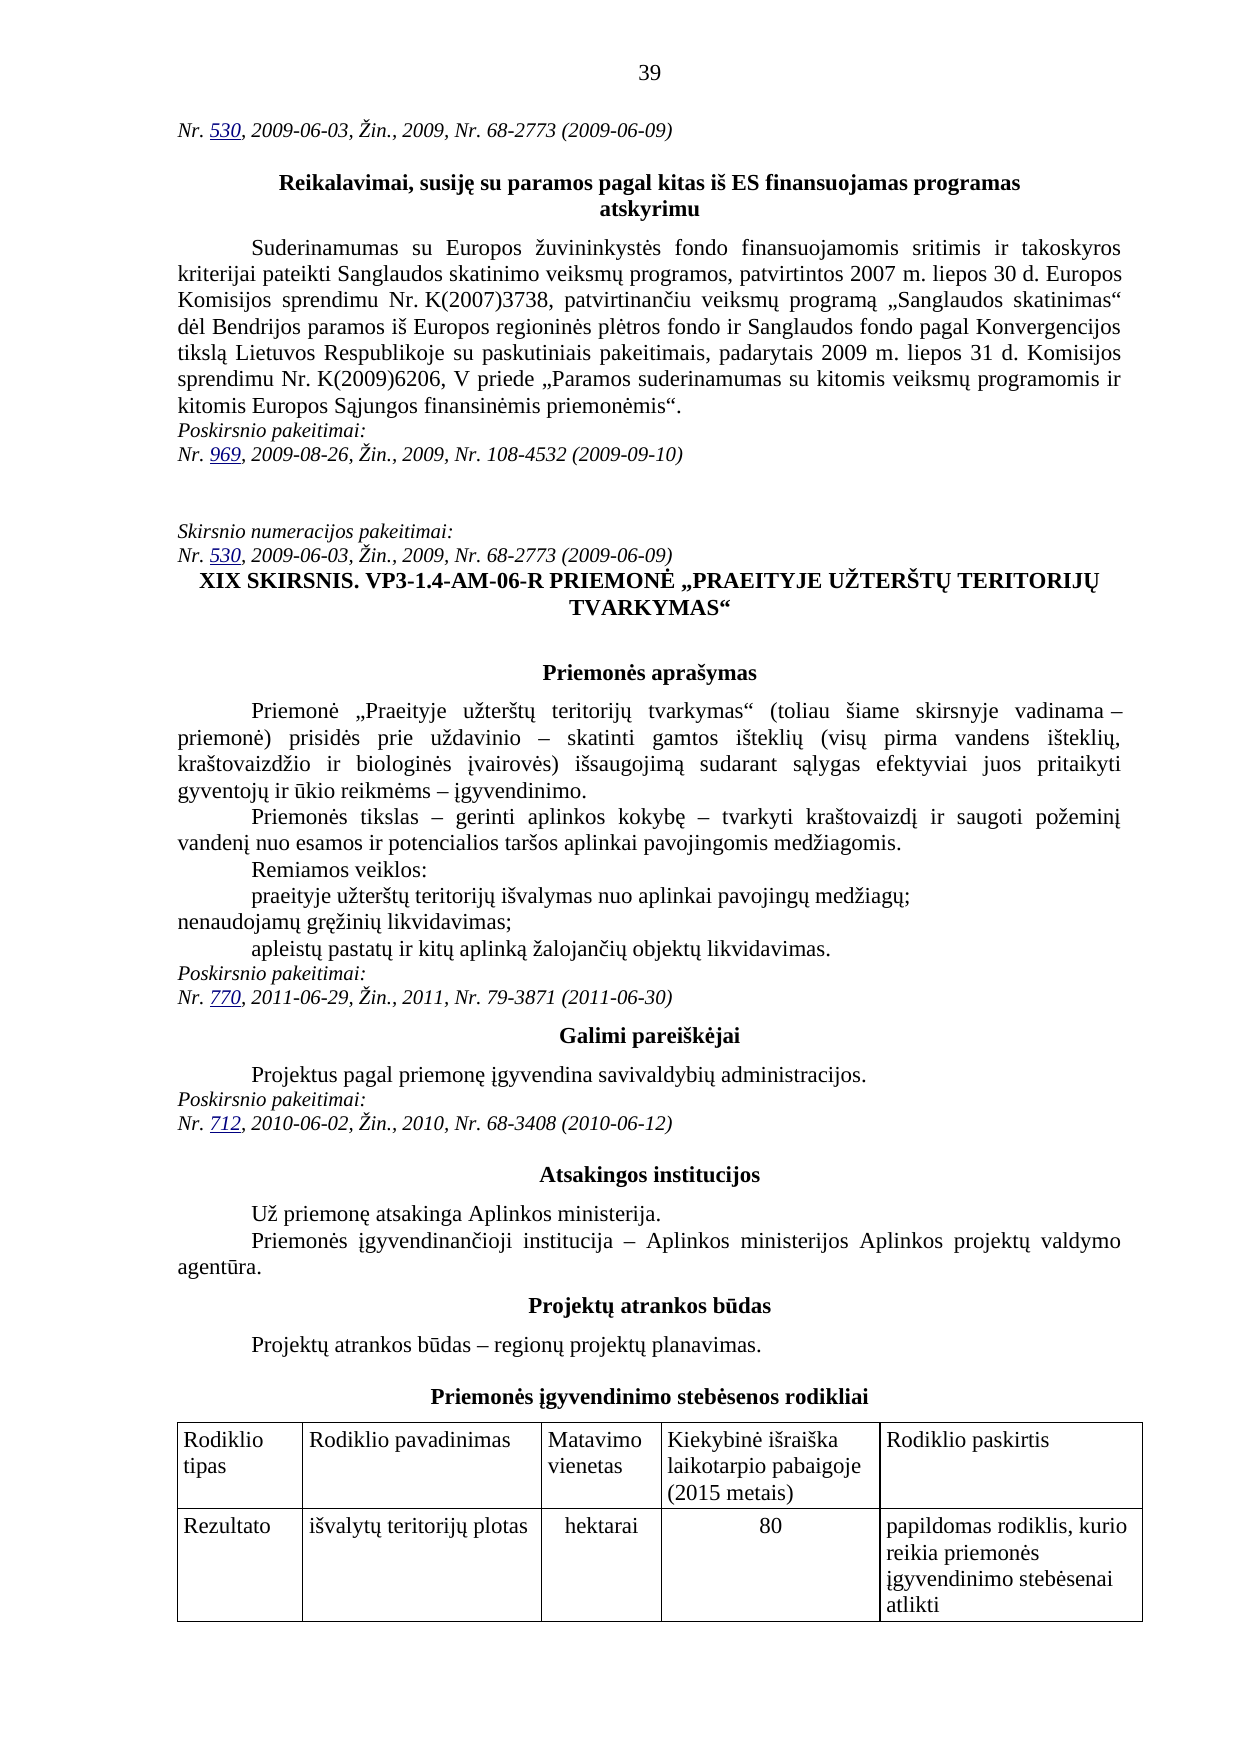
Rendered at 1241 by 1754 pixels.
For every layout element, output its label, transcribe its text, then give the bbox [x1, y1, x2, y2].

table_header Rodiklio paskirtis [881, 1423, 1142, 1508]
table_cell 80 [662, 1509, 879, 1621]
text Nr. 770, 2011-06-29, Žin., 2011, Nr. 79-3871 (2011-06-30) [177, 985, 1122, 1009]
text Priemonės įgyvendinimo stebėsenos rodikliai [177, 1383, 1122, 1410]
text Poskirsnio pakeitimai: [177, 418, 1122, 442]
table_header Rodiklio tipas [178, 1423, 302, 1508]
text Projektų atrankos būdas – regionų projektų planavimas. [177, 1331, 1122, 1357]
text Nr. 530, 2009-06-03, Žin., 2009, Nr. 68-2773 (2009-06-09) [177, 118, 1122, 142]
text Atsakingos institucijos [177, 1161, 1122, 1188]
text Priemonės tikslas – gerinti aplinkos kokybę – tvarkyti kraštovaizdį ir saugoti požeminį vandenį nuo esamos ir potencialios taršos aplinkai pavojingomis medžiagomis. [177, 803, 1122, 856]
table_cell išvalytų teri­to­rijų plotas [303, 1509, 541, 1621]
text Nr. 530, 2009-06-03, Žin., 2009, Nr. 68-2773 (2009-06-09) [177, 543, 1122, 567]
text apleistų pastatų ir kitų aplinką žalojančių objektų likvidavimas. [177, 935, 1122, 961]
table_cell papildomas rodiklis, kurio reikia prie­monės įgyvendinimo stebėsenai atlikti [881, 1509, 1142, 1621]
text Už priemonę atsakinga Aplinkos ministerija. [177, 1200, 1122, 1227]
table_cell Rezultato [178, 1509, 302, 1621]
text XIX SKIRSNIS. VP3-1.4-AM-06-R PRIEMONĖ „PRAEITYJE UŽTERŠTŲ TERITORIJŲ TVARKYMAS“ [177, 567, 1122, 620]
text Projektų atrankos būdas [177, 1292, 1122, 1318]
text Suderinamumas su Europos žuvininkystės fondo finansuojamomis sritimis ir takoskyros kriterijai pateikti Sanglaudos skatinimo veiksmų programos, patvirtintos 2007 m. liepos 30 d. Europos Komisijos sprendimu Nr. K(2007)3738, patvirtinančiu veiksmų programą „Sanglaudos skatinimas“ dėl Bendrijos paramos iš Europos regioninės plėtros fondo ir Sanglaudos fondo pagal Konvergencijos tikslą Lietuvos Respublikoje su paskutiniais pakeitimais, padarytais 2009 m. liepos 31 d. Komisijos sprendimu Nr. K(2009)6206, V priede „Paramos suderinamumas su kitomis veiksmų programomis ir kitomis Europos Sąjungos finansinėmis priemonėmis“. [177, 234, 1122, 418]
text Poskirsnio pakeitimai: [177, 961, 1122, 985]
text Remiamos veiklos: [177, 856, 1122, 882]
text Galimi pareiškėjai [177, 1022, 1122, 1048]
text Reikalavimai, susiję su paramos pagal kitas iš ES finansuojamas programas atskyrimu [177, 168, 1122, 221]
text Priemonė „Praeityje užterštų teritorijų tvarkymas“ (toliau šiame skirsnyje vadinama – priemonė) prisidės prie uždavinio – skatinti gamtos išteklių (visų pirma vandens išteklių, kraštovaizdžio ir biologinės įvairovės) išsaugojimą sudarant sąlygas efektyviai juos pritaikyti gyventojų ir ūkio reikmėms – įgyvendinimo. [177, 698, 1122, 803]
text nenaudojamų gręžinių likvidavimas; [177, 908, 1122, 935]
text Nr. 712, 2010-06-02, Žin., 2010, Nr. 68-3408 (2010-06-12) [177, 1111, 1122, 1135]
text praeityje užterštų teritorijų išvalymas nuo aplinkai pavojingų medžiagų; [177, 882, 1122, 908]
table_header Kiekybinė išraiška laikotarpio pabaigoje (2015 metais) [662, 1423, 879, 1508]
text Nr. 969, 2009-08-26, Žin., 2009, Nr. 108-4532 (2009-09-10) [177, 442, 1122, 466]
text Poskirsnio pakeitimai: [177, 1087, 1122, 1111]
table_cell hektarai [542, 1509, 661, 1621]
text Priemonės įgyvendinančioji institucija – Aplinkos ministerijos Aplinkos projektų valdymo agentūra. [177, 1227, 1122, 1279]
table_header Rodiklio pavadinimas [303, 1423, 541, 1508]
table_header Matavimo vienetas [542, 1423, 661, 1508]
text Priemonės aprašymas [177, 659, 1122, 685]
text Projektus pagal priemonę įgyvendina savivaldybių administracijos. [177, 1061, 1122, 1087]
text Skirsnio numeracijos pakeitimai: [177, 519, 1122, 543]
